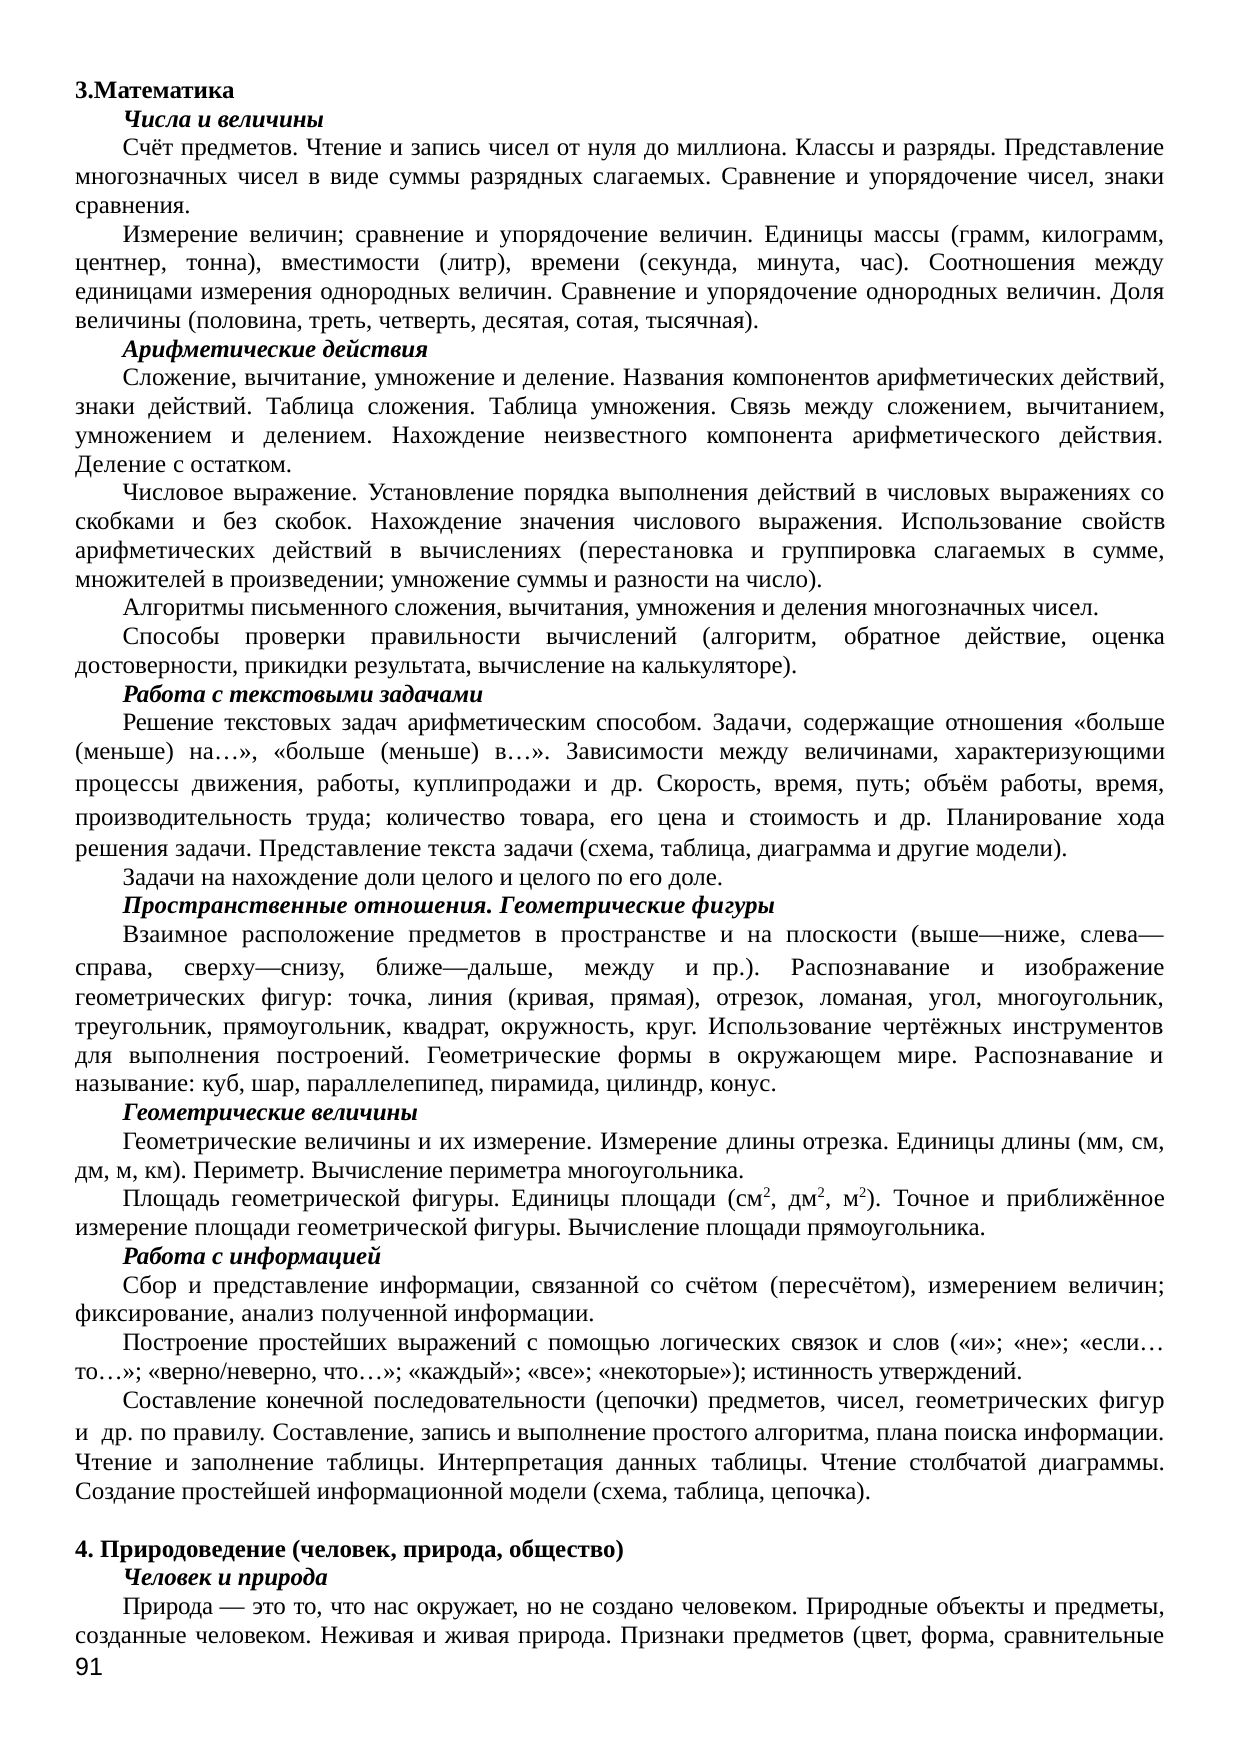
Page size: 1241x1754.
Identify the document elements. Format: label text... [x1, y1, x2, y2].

text 3.Математика [75, 75, 1165, 104]
text Человек и природа [75, 1562, 1165, 1591]
text Построение простейших выражений с помощью логических связок и слов («и»; «не»; «если… то…»; «верно/неверно, что…»; «каждый»; «все»; «некоторые»); истинность утверждений. [75, 1327, 1165, 1385]
text Счёт предметов. Чтение и запись чисел от нуля до миллиона. Классы и разряды. Представление многозначных чисел в виде суммы разрядных слагаемых. Сравнение и упорядочение чисел, знаки сравнения. [75, 132, 1165, 219]
text Задачи на нахождение доли целого и целого по его доле. [75, 862, 1165, 891]
text Площадь геометрической фигуры. Единицы площади (см2, дм2, м2). Точное и приближённое измерение площади геометрической фигуры. Вычисление площади прямоугольника. [75, 1183, 1165, 1241]
text Измерение величин; сравнение и упорядочение величин. Единицы массы (грамм, килограмм, центнер, тонна), вместимости (литр), времени (секунда, минута, час). Соотношения между единицами измерения однородных величин. Сравнение и упорядочение однородных величин. Доля величины (половина, треть, четверть, десятая, сотая, тысячная). [75, 219, 1165, 334]
text Геометрические величины и их измерение. Измерение длины отрезка. Единицы длины (мм, см, дм, м, км). Периметр. Вычисление периметра многоугольника. [75, 1126, 1165, 1183]
text Способы проверки правильности вычислений (алгоритм, обратное действие, оценка достоверности, прикидки результата, вычисление на калькуляторе). [75, 621, 1165, 679]
text Составление конечной последовательности (цепочки) предметов, чисел, геометрических фигур и др. по правилу. Составление, запись и выполнение простого алгоритма, плана поиска информации. Чтение и заполнение таблицы. Интерпретация данных таблицы. Чтение столбчатой диаграммы. Создание простейшей информационной модели (схема, таблица, цепочка). [75, 1385, 1165, 1505]
text 4. Природоведение (человек, природа, общество) [75, 1534, 1165, 1562]
text Природа — это то, что нас окружает, но не создано человеком. Природные объекты и предметы, созданные человеком. Неживая и живая природа. Признаки предметов (цвет, форма, сравнительные [75, 1591, 1165, 1649]
text Арифметические действия [75, 334, 1165, 362]
text Пространственные отношения. Геометрические фигуры [75, 891, 1165, 919]
text Работа с текстовыми задачами [75, 679, 1165, 707]
text Работа с информацией [75, 1241, 1165, 1270]
text Сложение, вычитание, умножение и деление. Названия компонентов арифметических действий, знаки действий. Таблица сложения. Таблица умножения. Связь между сложением, вычитанием, умножением и делением. Нахождение неизвестного компонента арифметического действия. Деление с остатком. [75, 362, 1165, 477]
text Алгоритмы письменного сложения, вычитания, умножения и деления многозначных чисел. [75, 592, 1165, 621]
text Геометрические величины [75, 1097, 1165, 1126]
text Сбор и представление информации, связанной со счётом (пересчётом), измерением величин; фиксирование, анализ полученной информации. [75, 1270, 1165, 1327]
text Числовое выражение. Установление порядка выполнения действий в числовых выражениях со скобками и без скобок. Нахождение значения числового выражения. Использование свойств арифметических действий в вычислениях (перестановка и группировка слагаемых в сумме, множителей в произведении; умножение суммы и разности на число). [75, 477, 1165, 592]
text Взаимное расположение предметов в пространстве и на плоскости (выше—ниже, слева—справа, сверху—снизу, ближе—дальше, между и пр.). Распознавание и изображение геометрических фигур: точка, линия (кривая, прямая), отрезок, ломаная, угол, многоугольник, треугольник, прямоугольник, квадрат, окружность, круг. Использование чертёжных инструментов для выполнения построений. Геометрические формы в окружающем мире. Распознавание и называние: куб, шар, параллелепипед, пирамида, цилиндр, конус. [75, 919, 1165, 1097]
text Числа и величины [75, 104, 1165, 132]
text Решение текстовых задач арифметическим способом. Задачи, содержащие отношения «больше (меньше) на…», «больше (меньше) в…». Зависимости между величинами, характеризующими процессы движения, работы, куплипродажи и др. Скорость, время, путь; объём работы, время, производительность труда; количество товара, его цена и стоимость и др. Планирование хода решения задачи. Представление текста задачи (схема, таблица, диаграмма и другие модели). [75, 707, 1165, 862]
